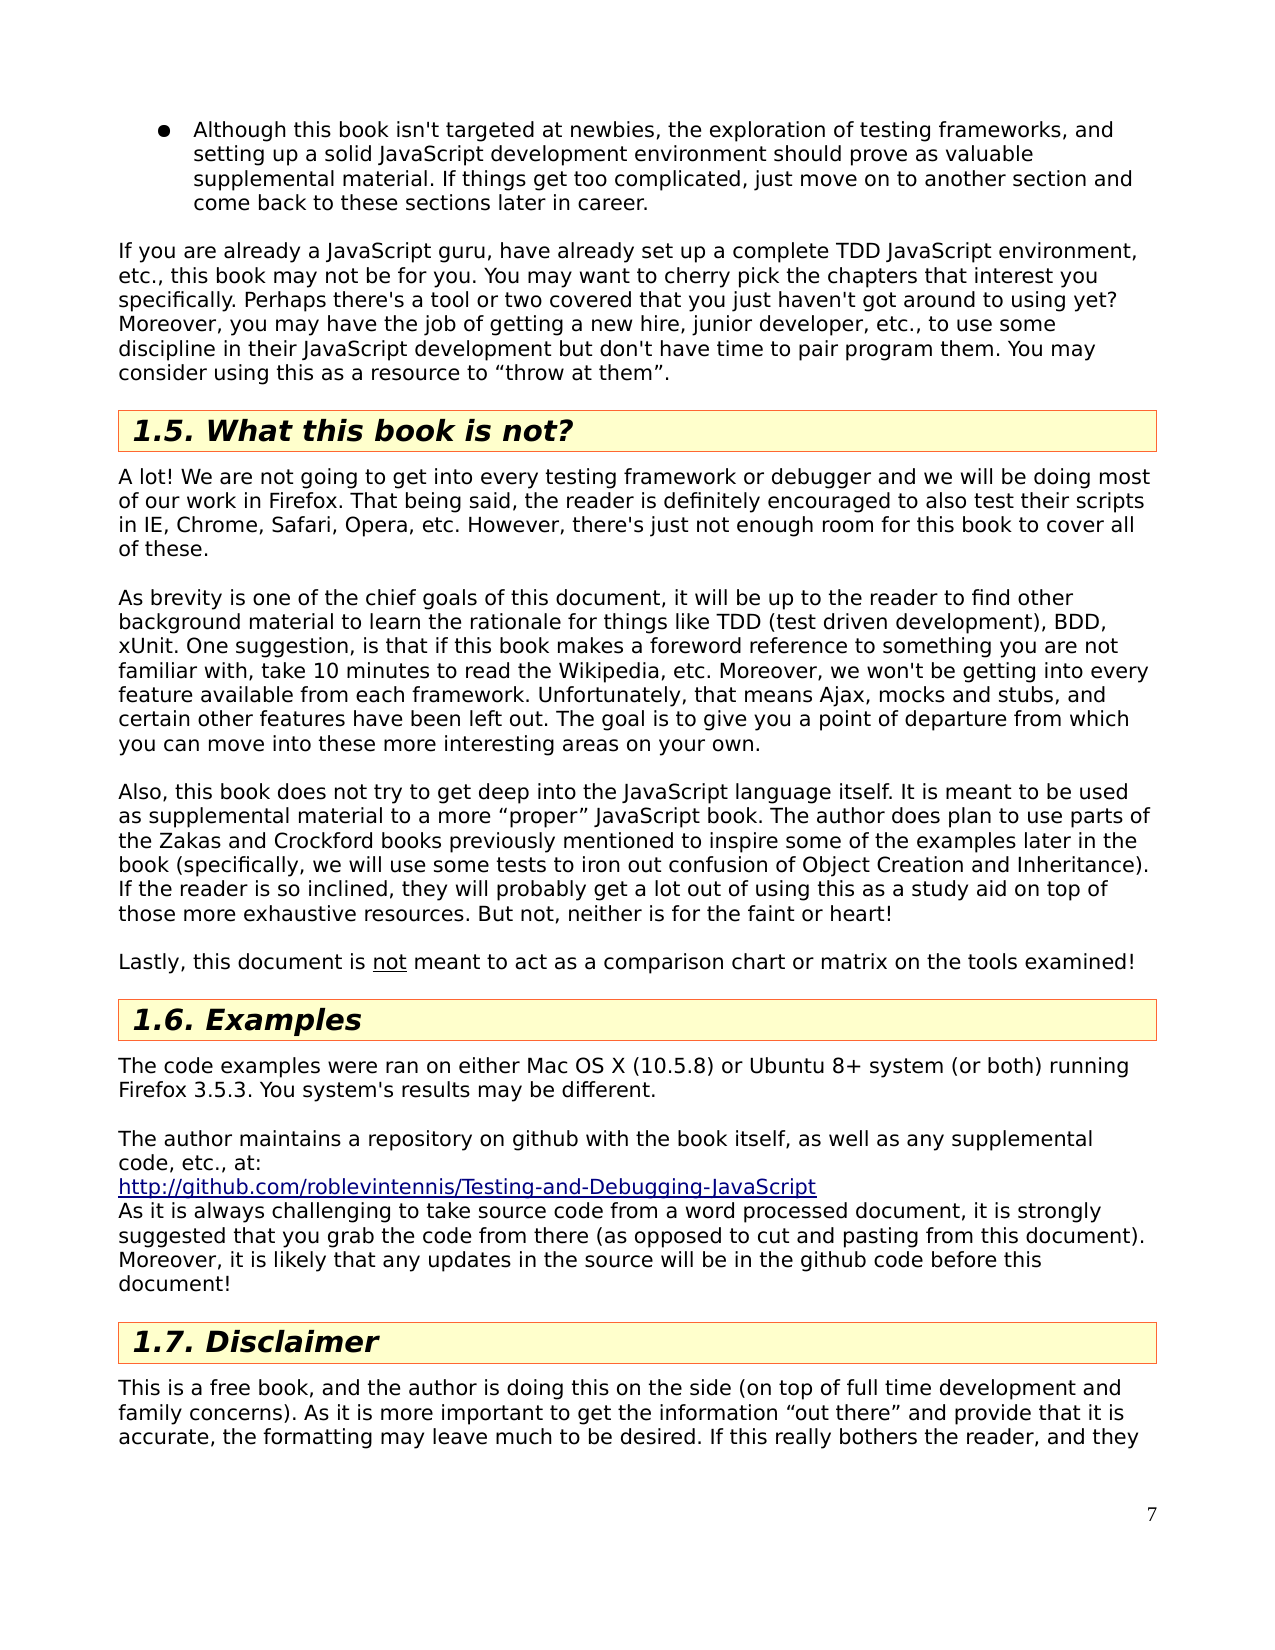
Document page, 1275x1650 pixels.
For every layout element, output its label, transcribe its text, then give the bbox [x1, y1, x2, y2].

text As brevity is one of the chief goals of this document, it will be up to the reader to find other background material to learn the rationale for things like TDD (test driven development), BDD, xUnit. One suggestion, is that if this book makes a foreword reference to something you are not familiar with, take 10 minutes to read the Wikipedia, etc. Moreover, we won't be getting into every feature available from each framework. Unfortunately, that means Ajax, mocks and stubs, and certain other features have been left out. The goal is to give you a point of departure from which you can move into these more interesting areas on your own. [118, 586, 1157, 756]
text The code examples were ran on either Mac OS X (10.5.8) or Ubuntu 8+ system (or both) running Firefox 3.5.3. You system's results may be different. [118, 1054, 1157, 1102]
text This is a free book, and the author is doing this on the side (on top of full time development and family concerns). As it is more important to get the information “out there” and provide that it is accurate, the formatting may leave much to be desired. If this really bothers the reader, and they [118, 1376, 1157, 1449]
text As it is always challenging to take source code from a word processed document, it is strongly suggested that you grab the code from there (as opposed to cut and pasting from this document). Moreover, it is likely that any updates in the source will be in the github code before this document! [118, 1199, 1157, 1297]
subtitle What this book is not? [119, 411, 1156, 451]
text The author maintains a repository on github with the book itself, as well as any supplemental code, etc., at: [118, 1127, 1157, 1175]
list Although this book isn't targeted at newbies, the exploration of testing frameworks, and setting up a solid JavaScript development environment should prove as valuable supplemental material. If things get too complicated, just move on to another section and come back to these sections later in career. [156, 118, 1157, 215]
text A lot! We are not going to get into every testing framework or debugger and we will be doing most of our work in Firefox. That being said, the reader is definitely encouraged to also test their scripts in IE, Chrome, Safari, Opera, etc. However, there's just not enough room for this book to cover all of these. [118, 465, 1157, 562]
text If you are already a JavaScript guru, have already set up a complete TDD JavaScript environment, etc., this book may not be for you. You may want to cherry pick the chapters that interest you specifically. Perhaps there's a tool or two covered that you just haven't got around to using yet? Moreover, you may have the job of getting a new hire, junior developer, etc., to use some discipline in their JavaScript development but don't have time to pair program them. You may consider using this as a resource to “throw at them”. [118, 239, 1157, 385]
text Lastly, this document is not meant to act as a comparison chart or matrix on the tools examined! [118, 950, 1157, 974]
subtitle Examples [119, 1000, 1156, 1040]
text Also, this book does not try to get deep into the JavaScript language itself. It is meant to be used as supplemental material to a more “proper” JavaScript book. The author does plan to use parts of the Zakas and Crockford books previously mentioned to inspire some of the examples later in the book (specifically, we will use some tests to iron out confusion of Object Creation and Inheritance). If the reader is so inclined, they will probably get a lot out of using this as a study aid on top of those more exhaustive resources. But not, neither is for the faint or heart! [118, 780, 1157, 926]
subtitle Disclaimer [119, 1323, 1156, 1363]
text http://github.com/roblevintennis/Testing-and-Debugging-JavaScript [118, 1175, 1157, 1199]
